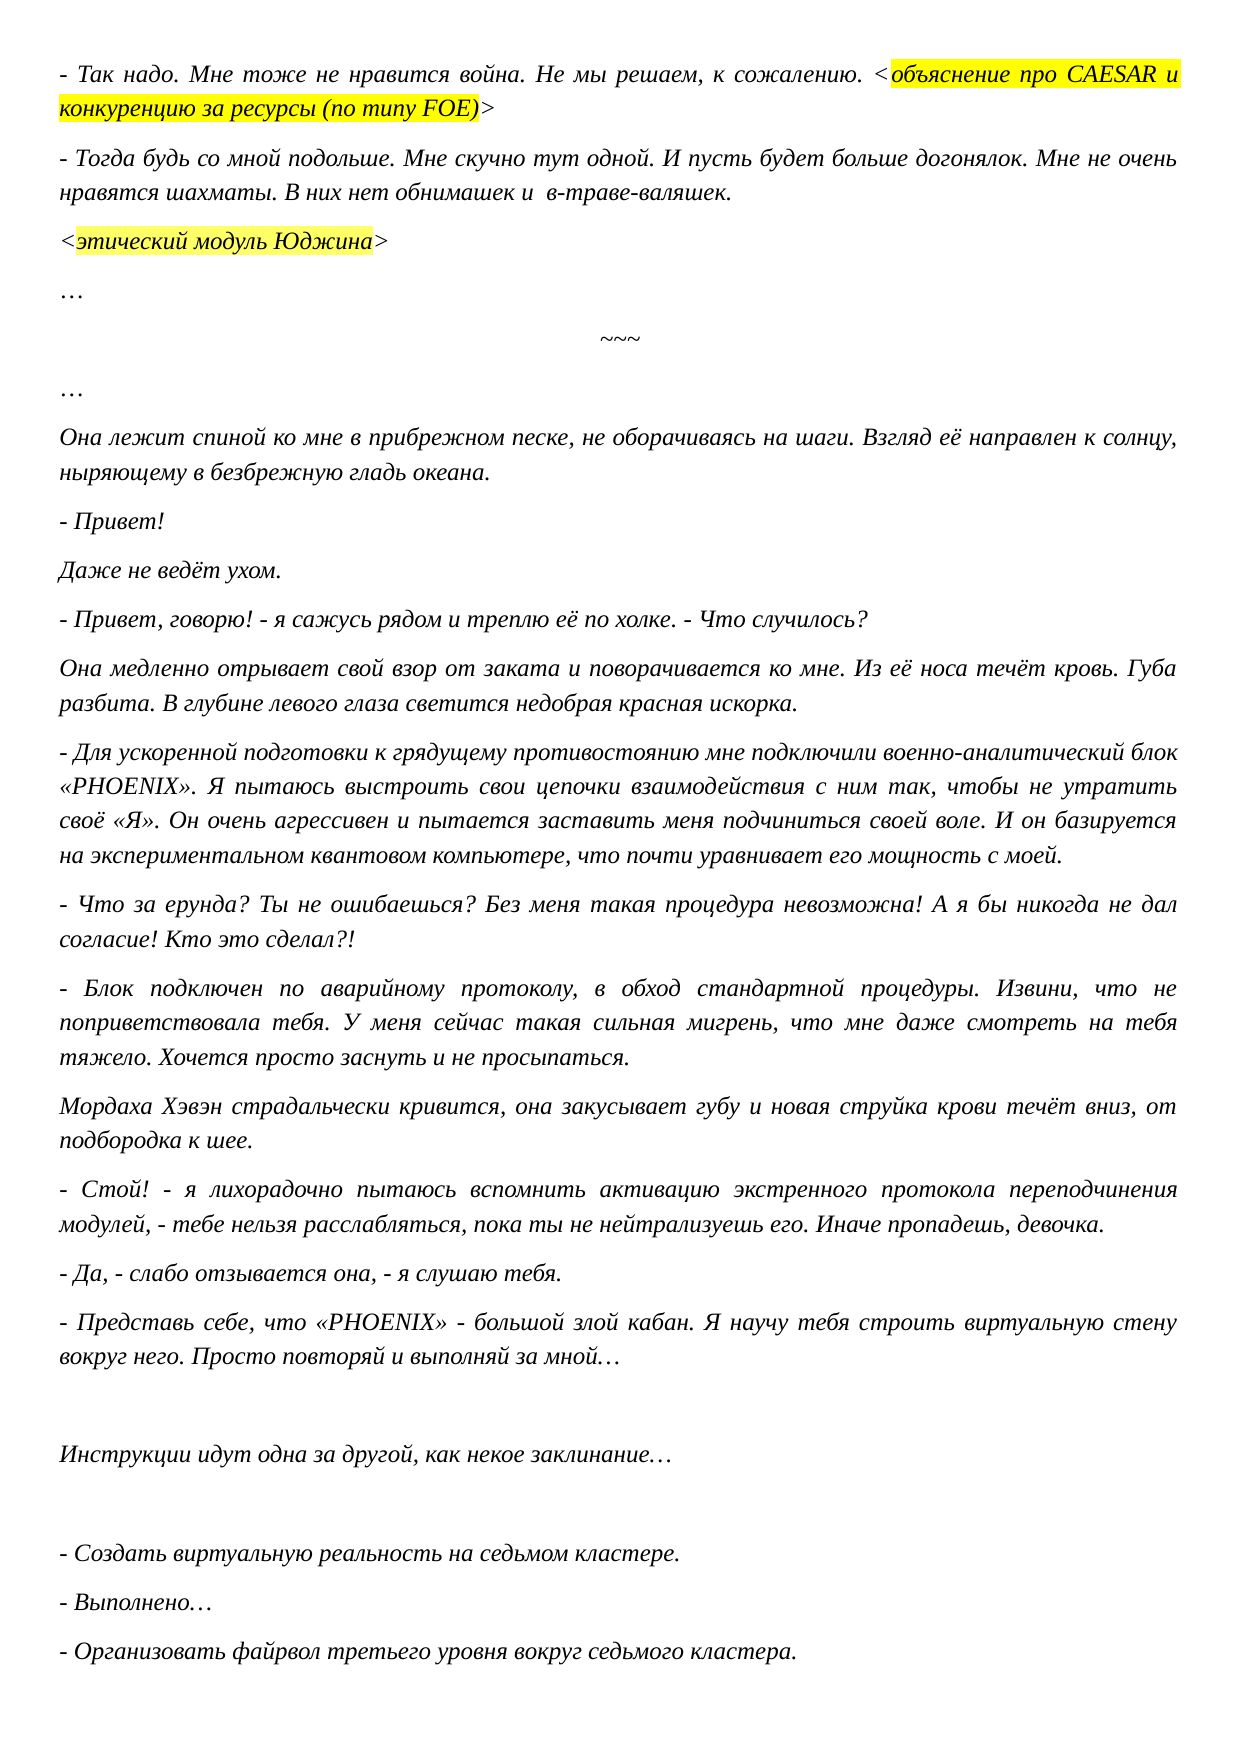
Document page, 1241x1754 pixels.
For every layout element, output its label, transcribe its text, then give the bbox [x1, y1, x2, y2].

text - Да, - слабо отзывается она, - я слушаю тебя. [59, 1258, 1181, 1287]
text - Что за ерунда? Ты не ошибаешься? Без меня такая процедура невозможна! А я бы никогда не дал согласие! Кто это сделал?! [59, 889, 1181, 952]
text - Для ускоренной подготовки к грядущему противостоянию мне подключили военно-аналитический блок «PHOENIX». Я пытаюсь выстроить свои цепочки взаимодействия с ним так, чтобы не утратить своё «Я». Он очень агрессивен и пытается заставить меня подчиниться своей воле. И он базируется на экспериментальном квантовом компьютере, что почти уравнивает его мощность с моей. [59, 737, 1181, 869]
text - Создать виртуальную реальность на седьмом кластере. [59, 1538, 1181, 1566]
text Она лежит спиной ко мне в прибрежном песке, не оборачиваясь на шаги. Взгляд её направлен к солнцу, ныряющему в безбрежную гладь океана. [59, 422, 1181, 486]
text - Привет! [59, 506, 1181, 535]
text - Организовать файрвол третьего уровня вокруг седьмого кластера. [59, 1636, 1181, 1664]
text - Выполнено… [59, 1587, 1181, 1615]
text Инструкции идут одна за другой, как некое заклинание… [59, 1439, 1181, 1468]
text … [59, 275, 1181, 304]
text Даже не ведёт ухом. [59, 555, 1181, 584]
text … [59, 373, 1181, 402]
text Она медленно отрывает свой взор от заката и поворачивается ко мне. Из её носа течёт кровь. Губа разбита. В глубине левого глаза светится недобрая красная искорка. [59, 653, 1181, 716]
text - Стой! - я лихорадочно пытаюсь вспомнить активацию экстренного протокола переподчинения модулей, - тебе нельзя расслабляться, пока ты не нейтрализуешь его. Иначе пропадешь, девочка. [59, 1174, 1181, 1237]
text Мордаха Хэвэн страдальчески кривится, она закусывает губу и новая струйка крови течёт вниз, от подбородка к шее. [59, 1091, 1181, 1154]
text <этический модуль Юджина> [59, 226, 1181, 255]
text - Представь себе, что «PHOENIX» - большой злой кабан. Я научу тебя строить виртуальную стену вокруг него. Просто повторяй и выполняй за мной… [59, 1307, 1181, 1370]
text - Блок подключен по аварийному протоколу, в обход стандартной процедуры. Извини, что не поприветствовала тебя. У меня сейчас такая сильная мигрень, что мне даже смотреть на тебя тяжело. Хочется просто заснуть и не просыпаться. [59, 973, 1181, 1070]
text ~~~ [59, 324, 1181, 353]
text - Привет, говорю! - я сажусь рядом и треплю её по холке. - Что случилось? [59, 604, 1181, 633]
text - Так надо. Мне тоже не нравится война. Не мы решаем, к сожалению. <объяснение про CAESAR и конкуренцию за ресурсы (по типу FOE)> [59, 59, 1181, 122]
text - Тогда будь со мной подольше. Мне скучно тут одной. И пусть будет больше догонялок. Мне не очень нравятся шахматы. В них нет обнимашек и в-траве-валяшек. [59, 143, 1181, 206]
